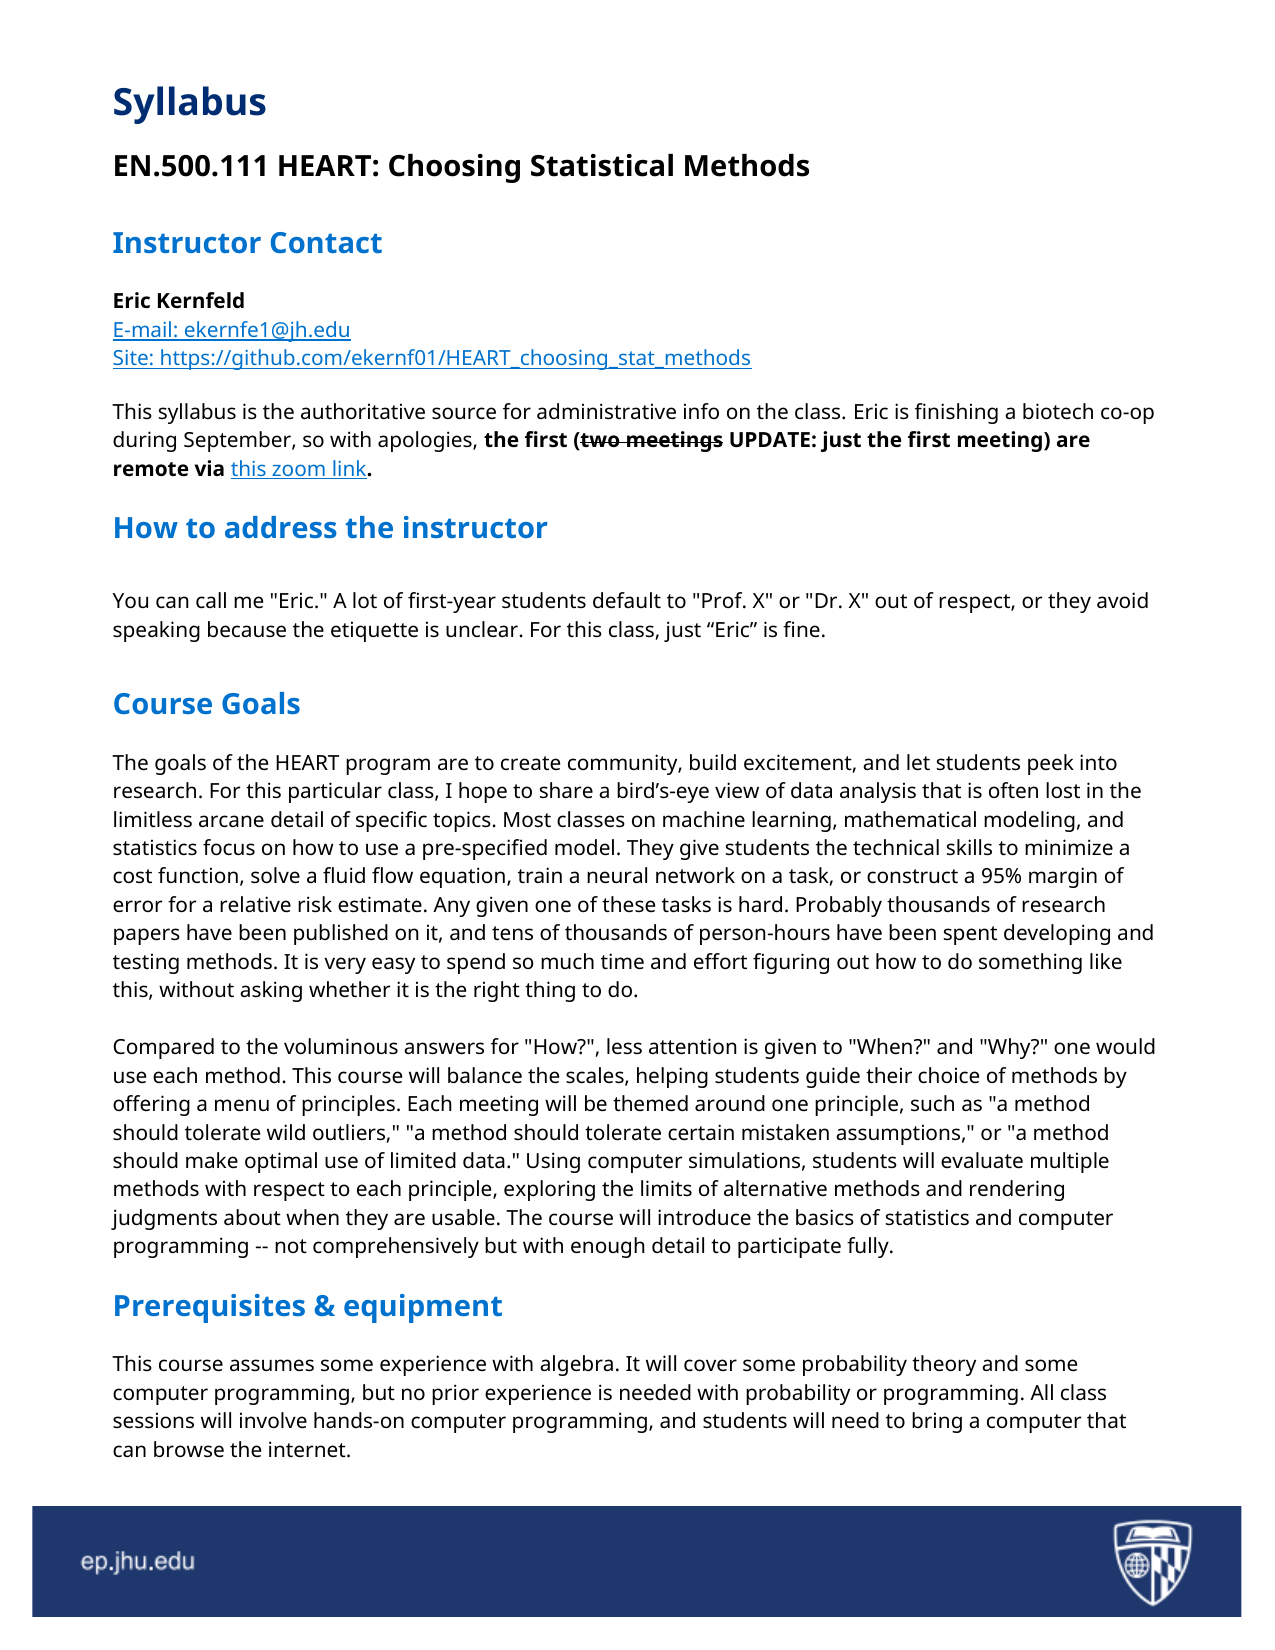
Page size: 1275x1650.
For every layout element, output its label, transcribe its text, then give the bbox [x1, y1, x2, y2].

text The goals of the HEART program are to create community, build excitement, and let students peek into research. For this particular class, I hope to share a bird’s-eye view of data analysis that is often lost in the limitless arcane detail of specific topics. Most classes on machine learning, mathematical modeling, and statistics focus on how to use a pre-specified model. They give students the technical skills to minimize a cost function, solve a fluid flow equation, train a neural network on a task, or construct a 95% margin of error for a relative risk estimate. Any given one of these tasks is hard. Probably thousands of research papers have been published on it, and tens of thousands of person-hours have been spent developing and testing methods. It is very easy to spend so much time and effort figuring out how to do something like this, without asking whether it is the right thing to do. Compared to the voluminous answers for "How?", less attention is given to "When?" and "Why?" one would use each method. This course will balance the scales, helping students guide their choice of methods by offering a menu of principles. Each meeting will be themed around one principle, such as "a method should tolerate wild outliers," "a method should tolerate certain mistaken assumptions," or "a method should make optimal use of limited data." Using computer simulations, students will evaluate multiple methods with respect to each principle, exploring the limits of alternative methods and rendering judgments about when they are usable. The course will introduce the basics of statistics and computer programming -- not comprehensively but with enough detail to participate fully. [112, 748, 1162, 1260]
subtitle How to address the instructor You can call me "Eric." A lot of first-year students default to "Prof. X" or "Dr. X" out of respect, or they avoid speaking because the etiquette is unclear. For this class, just “Eric” is fine. Course Goals [112, 507, 1162, 723]
title Syllabus [112, 75, 1162, 126]
subtitle Prerequisites & equipment [112, 1285, 1162, 1324]
text Eric Kernfeld E-mail: ekernfe1@jh.edu Site: https://github.com/ekernf01/HEART_choosing_stat_methods [112, 287, 1162, 372]
text This syllabus is the authoritative source for administrative info on the class. Eric is finishing a biotech co-op during September, so with apologies, the first (two meetings UPDATE: just the first meeting) are remote via this zoom link. [112, 397, 1162, 482]
subtitle Instructor Contact [112, 222, 1162, 262]
text This course assumes some experience with algebra. It will cover some probability theory and some computer programming, but no prior experience is needed with probability or programming. All class sessions will involve hands-on computer programming, and students will need to bring a computer that can browse the internet. [112, 1349, 1162, 1463]
subtitle EN.500.111 HEART: Choosing Statistical Methods [112, 145, 1162, 184]
